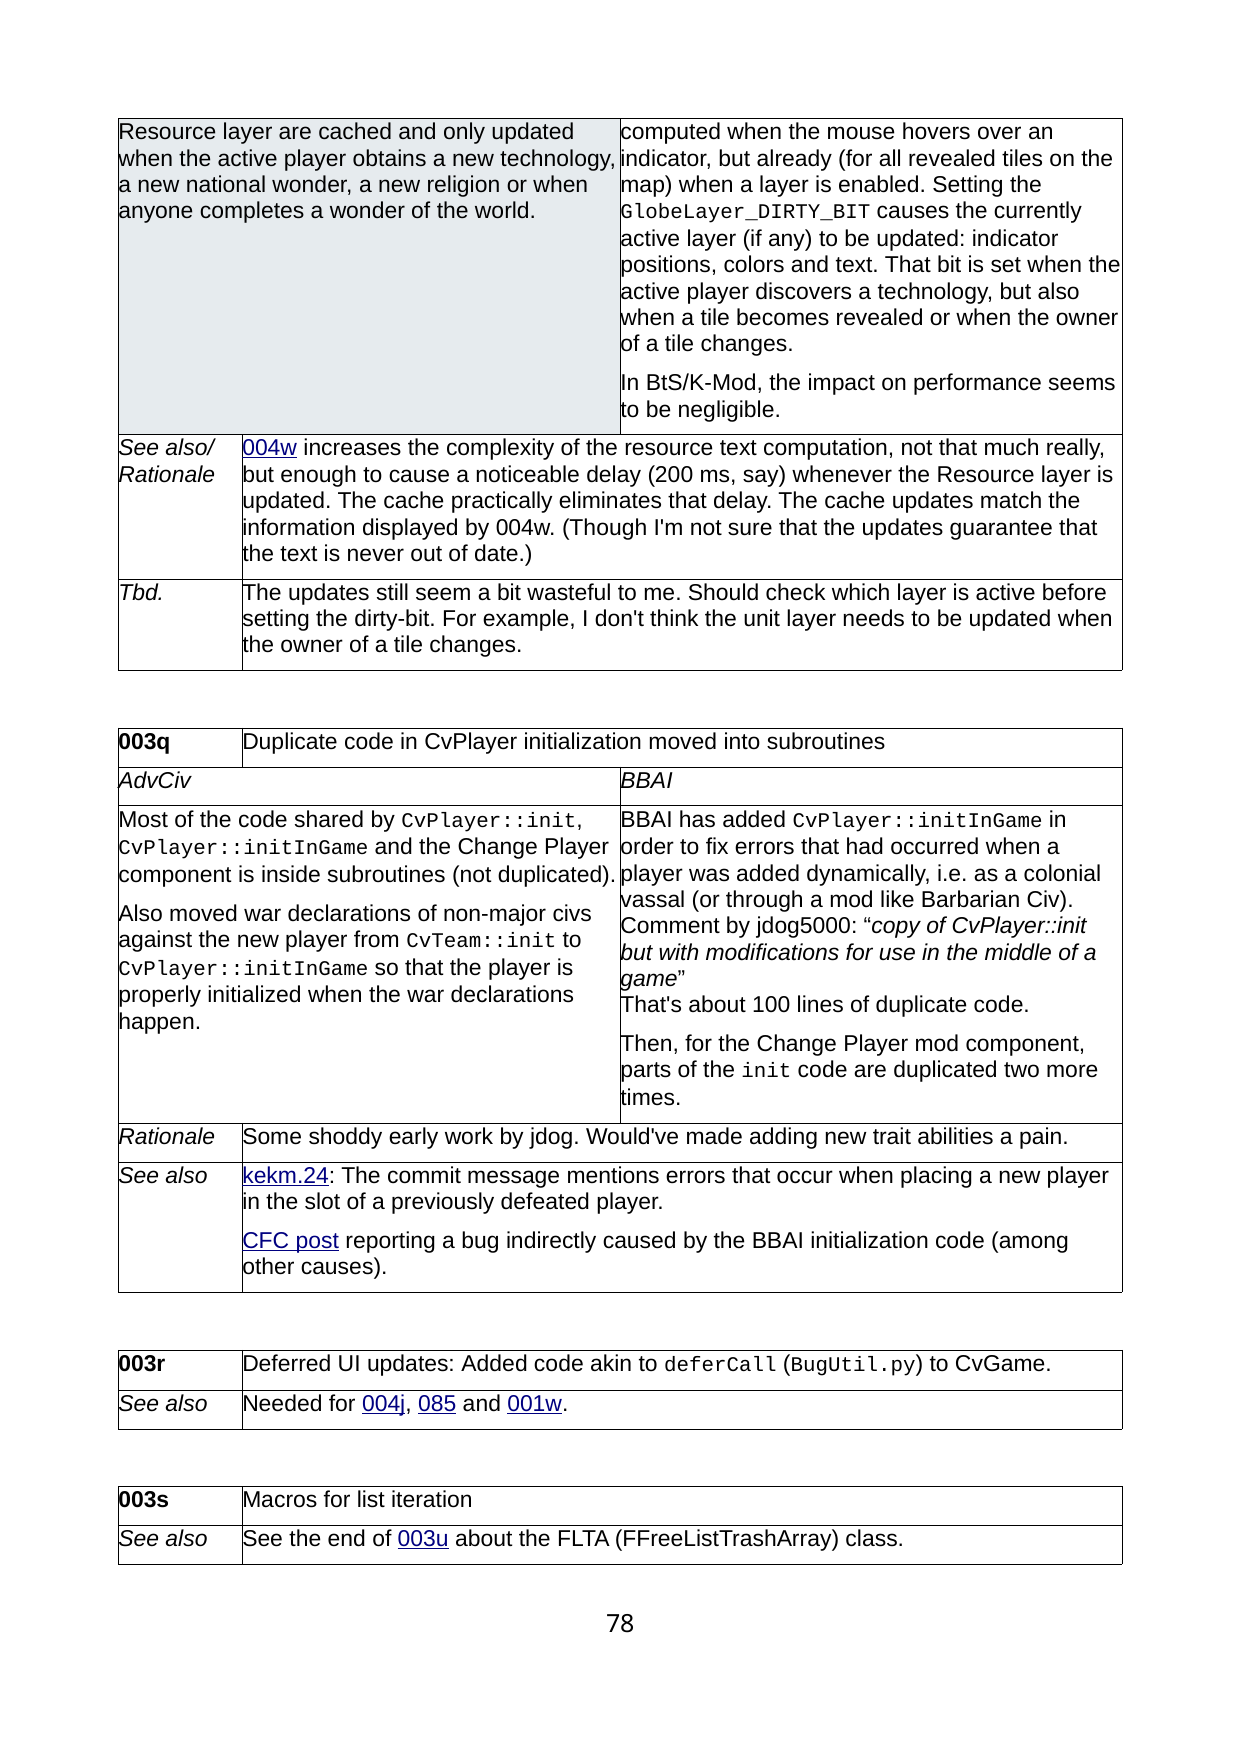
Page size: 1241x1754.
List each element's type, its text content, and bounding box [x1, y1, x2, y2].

table_cell Most of the code shared by CvPlayer::init, CvPlayer::initInGame and the Change Player component is inside subroutines (not duplicated). Also moved war declarations of non-major civs against the new player from CvTeam::init to CvPlayer::initInGame so that the player is properly initialized when the war declarations happen. [119, 806, 620, 1123]
table_header 003q [119, 729, 242, 767]
table_header Duplicate code in CvPlayer initialization moved into subroutines [243, 729, 1122, 767]
table_cell Some shoddy early work by jdog. Would've made adding new trait abilities a pain. [243, 1124, 1122, 1162]
table_cell kekm.24: The commit message mentions errors that occur when placing a new player in the slot of a previously defeated player. CFC post reporting a bug indirectly caused by the BBAI initialization code (among other causes). [243, 1163, 1122, 1292]
table_cell See also [119, 1526, 242, 1564]
table_cell BBAI has added CvPlayer::initInGame in order to fix errors that had occurred when a player was added dynamically, i.e. as a colonial vassal (or through a mod like Barbarian Civ). Comment by jdog5000: “copy of CvPlayer::init but with modifications for use in the middle of a game” That's about 100 lines of duplicate code. Then, for the Change Player mod component, parts of the init code are duplicated two more times. [621, 806, 1122, 1123]
table_cell 004w increases the complexity of the resource text computation, not that much really, but enough to cause a noticeable delay (200 ms, say) whenever the Resource layer is updated. The cache practically eliminates that delay. The cache updates match the information displayed by 004w. (Though I'm not sure that the updates guarantee that the text is never out of date.) [243, 435, 1122, 578]
table_cell Rationale [119, 1124, 242, 1162]
table_cell Tbd. [119, 580, 242, 670]
table_cell See also [119, 1163, 242, 1292]
table_cell Resource layer are cached and only updated when the active player obtains a new technology, a new national wonder, a new religion or when anyone completes a wonder of the world. [119, 119, 620, 434]
table_cell See also [119, 1391, 242, 1429]
table_cell See also/ Rationale [119, 435, 242, 578]
table_header 003r [119, 1351, 242, 1390]
table_cell BBAI [621, 768, 1122, 805]
table_header 003s [119, 1487, 242, 1525]
table_header Macros for list iteration [243, 1487, 1122, 1525]
table_cell See the end of 003u about the FLTA (FFreeListTrashArray) class. [243, 1526, 1122, 1564]
table_header Deferred UI updates: Added code akin to deferCall (BugUtil.py) to CvGame. [243, 1351, 1122, 1390]
table_cell Needed for 004j, 085 and 001w. [243, 1391, 1122, 1429]
table_cell AdvCiv [119, 768, 620, 805]
table_cell computed when the mouse hovers over an indicator, but already (for all revealed tiles on the map) when a layer is enabled. Setting the GlobeLayer_DIRTY_BIT causes the currently active layer (if any) to be updated: indicator positions, colors and text. That bit is set when the active player discovers a technology, but also when a tile becomes revealed or when the owner of a tile changes. In BtS/K-Mod, the impact on performance seems to be negligible. [621, 119, 1122, 434]
table_cell The updates still seem a bit wasteful to me. Should check which layer is active before setting the dirty-bit. For example, I don't think the unit layer needs to be updated when the owner of a tile changes. [243, 580, 1122, 670]
